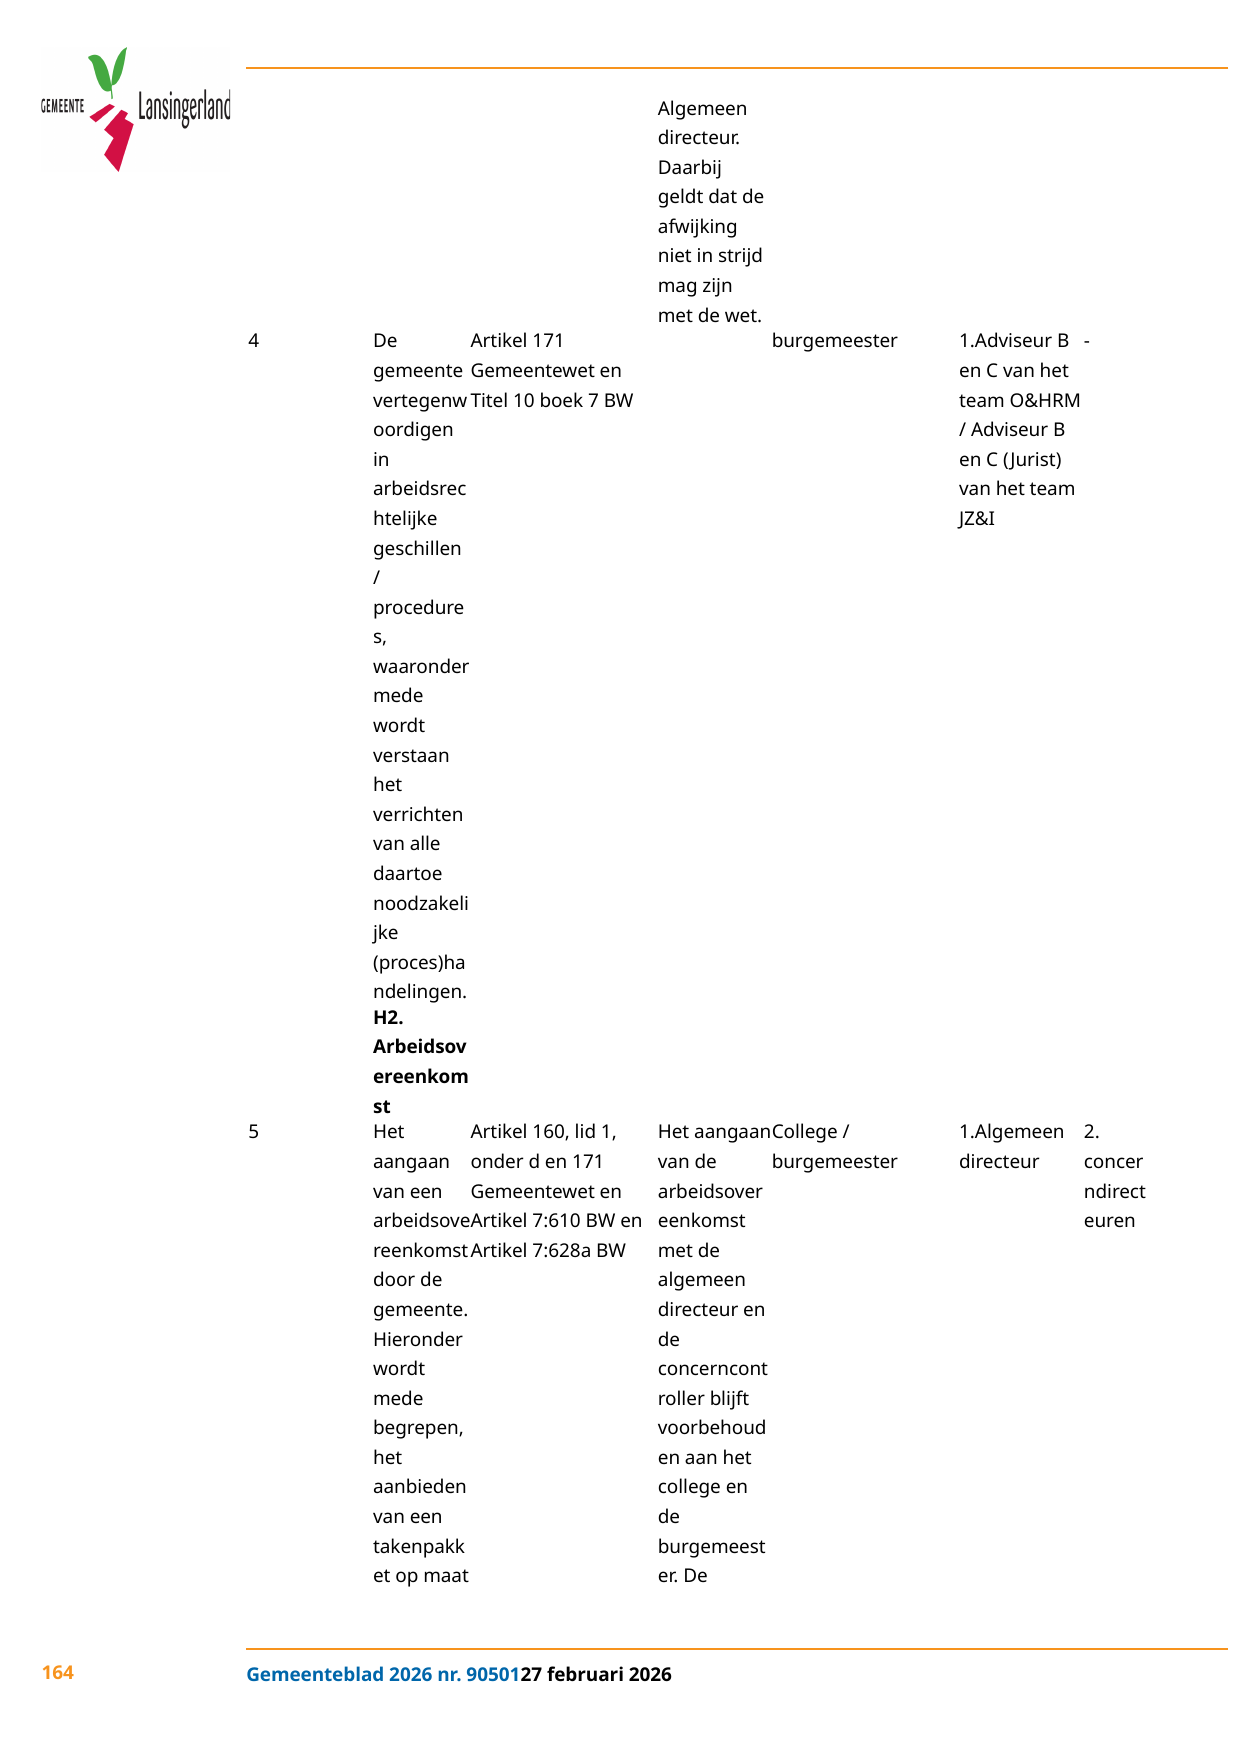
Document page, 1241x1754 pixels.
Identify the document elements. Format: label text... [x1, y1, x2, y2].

table_cell - [1084, 95, 1152, 328]
picture [41, 47, 231, 172]
table_cell [658, 328, 772, 1004]
table_cell [470, 1004, 658, 1119]
table_cell [658, 1004, 772, 1119]
table_cell Het aangaan van een arbeidsovereenkomst door de gemeente. Hieronder wordt mede begrepen, het aanbieden van een takenpakket op maat [373, 1119, 470, 1588]
table_cell [1084, 1004, 1152, 1119]
table_cell Algemeen directeur. Daarbij geldt dat de afwijking niet in strijd mag zijn met de wet. [658, 95, 772, 328]
table_cell [959, 1004, 1084, 1119]
table_cell 2. concerndirecteuren [1084, 1119, 1152, 1588]
table_cell 1.Algemeen directeur [959, 1119, 1084, 1588]
table_cell 4 [248, 328, 373, 1004]
table_cell H2. Arbeidsovereenkomst [373, 1004, 470, 1119]
table_cell Artikel 160, lid 1, onder d en 171 Gemeentewet en Artikel 7:610 BW en Artikel 7:628a BW [470, 1119, 658, 1588]
table_cell Artikel 171 Gemeentewet en Titel 10 boek 7 BW [470, 328, 658, 1004]
table_cell 1.Adviseur B en C van het team O&HRM / Adviseur B en C (Jurist) van het team JZ&I [959, 328, 1084, 1004]
table_cell [959, 95, 1084, 328]
table_cell [772, 1004, 959, 1119]
table_cell burgemeester [772, 328, 959, 1004]
table_cell [248, 95, 373, 328]
table_cell [248, 1004, 373, 1119]
table_cell - [1084, 328, 1152, 1004]
table_cell [772, 95, 959, 328]
table_cell 5 [248, 1119, 373, 1588]
table_cell [373, 95, 470, 328]
table_cell De gemeente vertegenwoordigen in arbeidsrechtelijke geschillen / procedures, waaronder mede wordt verstaan het verrichten van alle daartoe noodzakelijke (proces)handelingen. [373, 328, 470, 1004]
table_cell [470, 95, 658, 328]
table_cell Het aangaan van de arbeidsovereenkomst met de algemeen directeur en de concerncontroller blijft voorbehouden aan het college en de burgemeester. De [658, 1119, 772, 1588]
table_cell College / burgemeester [772, 1119, 959, 1588]
